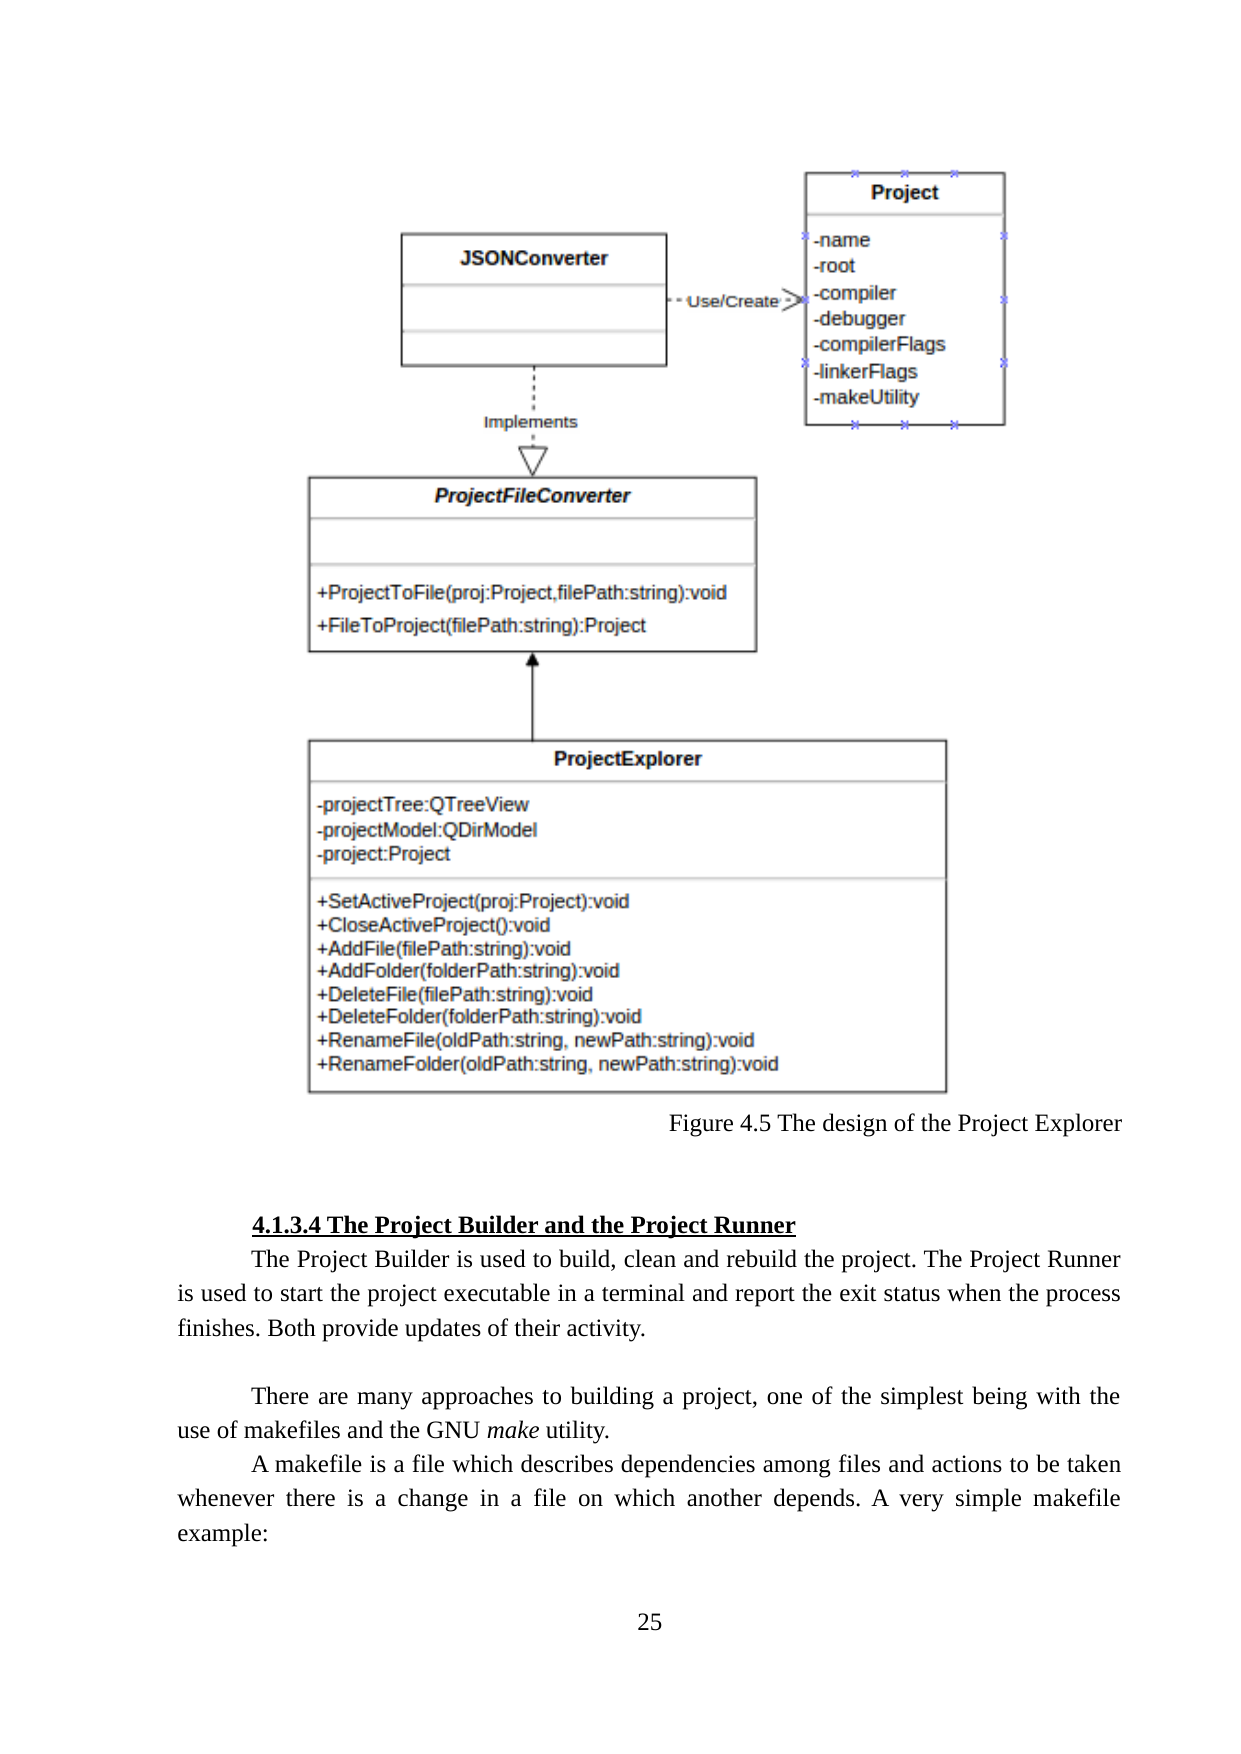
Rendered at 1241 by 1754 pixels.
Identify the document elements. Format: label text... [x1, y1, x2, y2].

text The Project Builder is used to build, clean and rebuild the project. The Project Runner is used to start the project executable in a terminal and report the exit status when the process finishes. Both provide updates of their activity. [177, 1244, 1122, 1341]
text A makefile is a file which describes dependencies among files and actions to be taken whenever there is a change in a file on which another depends. A very simple makefile example: [177, 1449, 1122, 1546]
subtitle 4.1.3.4 The Project Builder and the Project Runner [177, 1210, 1122, 1239]
text Figure 4.5 The design of the Project Explorer [177, 1104, 1122, 1137]
picture [289, 165, 1010, 1104]
text There are many approaches to building a project, one of the simplest being with the use of makefiles and the GNU make utility. [177, 1381, 1122, 1444]
